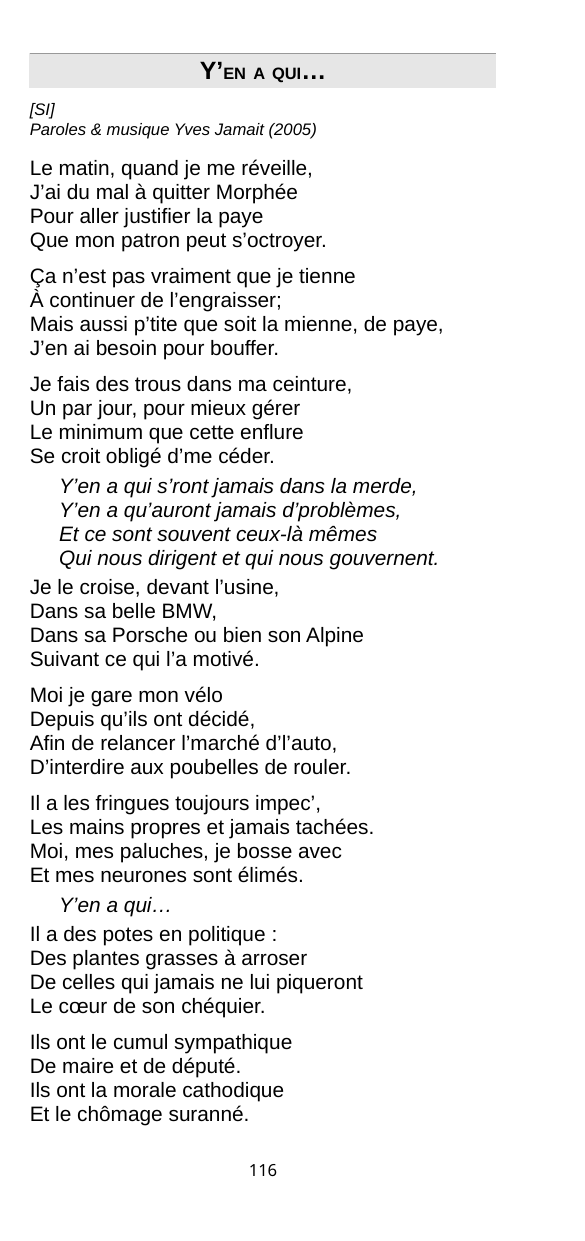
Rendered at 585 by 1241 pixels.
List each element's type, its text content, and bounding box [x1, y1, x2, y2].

text Paroles & musique Yves Jamait (2005) [29, 119, 496, 138]
text Je le croise, devant l’usine, Dans sa belle BMW, Dans sa Porsche ou bien son Alpine Suivant ce qui l’a motivé. [29, 575, 496, 671]
text Ça n’est pas vraiment que je tienne À continuer de l’engraisser; Mais aussi p’tite que soit la mienne, de paye, J’en ai besoin pour bouffer. [29, 264, 496, 360]
text Y’en a qui s’ront jamais dans la merde, Y’en a qu’auront jamais d’problèmes, Et ce sont souvent ceux-là mêmes Qui nous dirigent et qui nous gouvernent. [59, 473, 496, 569]
text Je fais des trous dans ma ceinture, Un par jour, pour mieux gérer Le minimum que cette enflure Se croit obligé d’me céder. [29, 372, 496, 467]
text Il a les fringues toujours impec’, Les mains propres et jamais tachées. Moi, mes paluches, je bosse avec Et mes neurones sont élimés. [29, 791, 496, 886]
text Ils ont le cumul sympathique De maire et de député. Ils ont la morale cathodique Et le chômage suranné. [29, 1030, 496, 1126]
text Il a des potes en politique : Des plantes grasses à arroser De celles qui jamais ne lui piqueront Le cœur de son chéquier. [29, 922, 496, 1018]
subtitle Y’en a qui… [29, 54, 496, 88]
text Le matin, quand je me réveille, J’ai du mal à quitter Morphée Pour aller justifier la paye Que mon patron peut s’octroyer. [29, 156, 496, 252]
text Y’en a qui… [59, 892, 496, 916]
text [SI] [29, 100, 496, 119]
text Moi je gare mon vélo Depuis qu’ils ont décidé, Afin de relancer l’marché d’l’auto, D’interdire aux poubelles de rouler. [29, 683, 496, 779]
